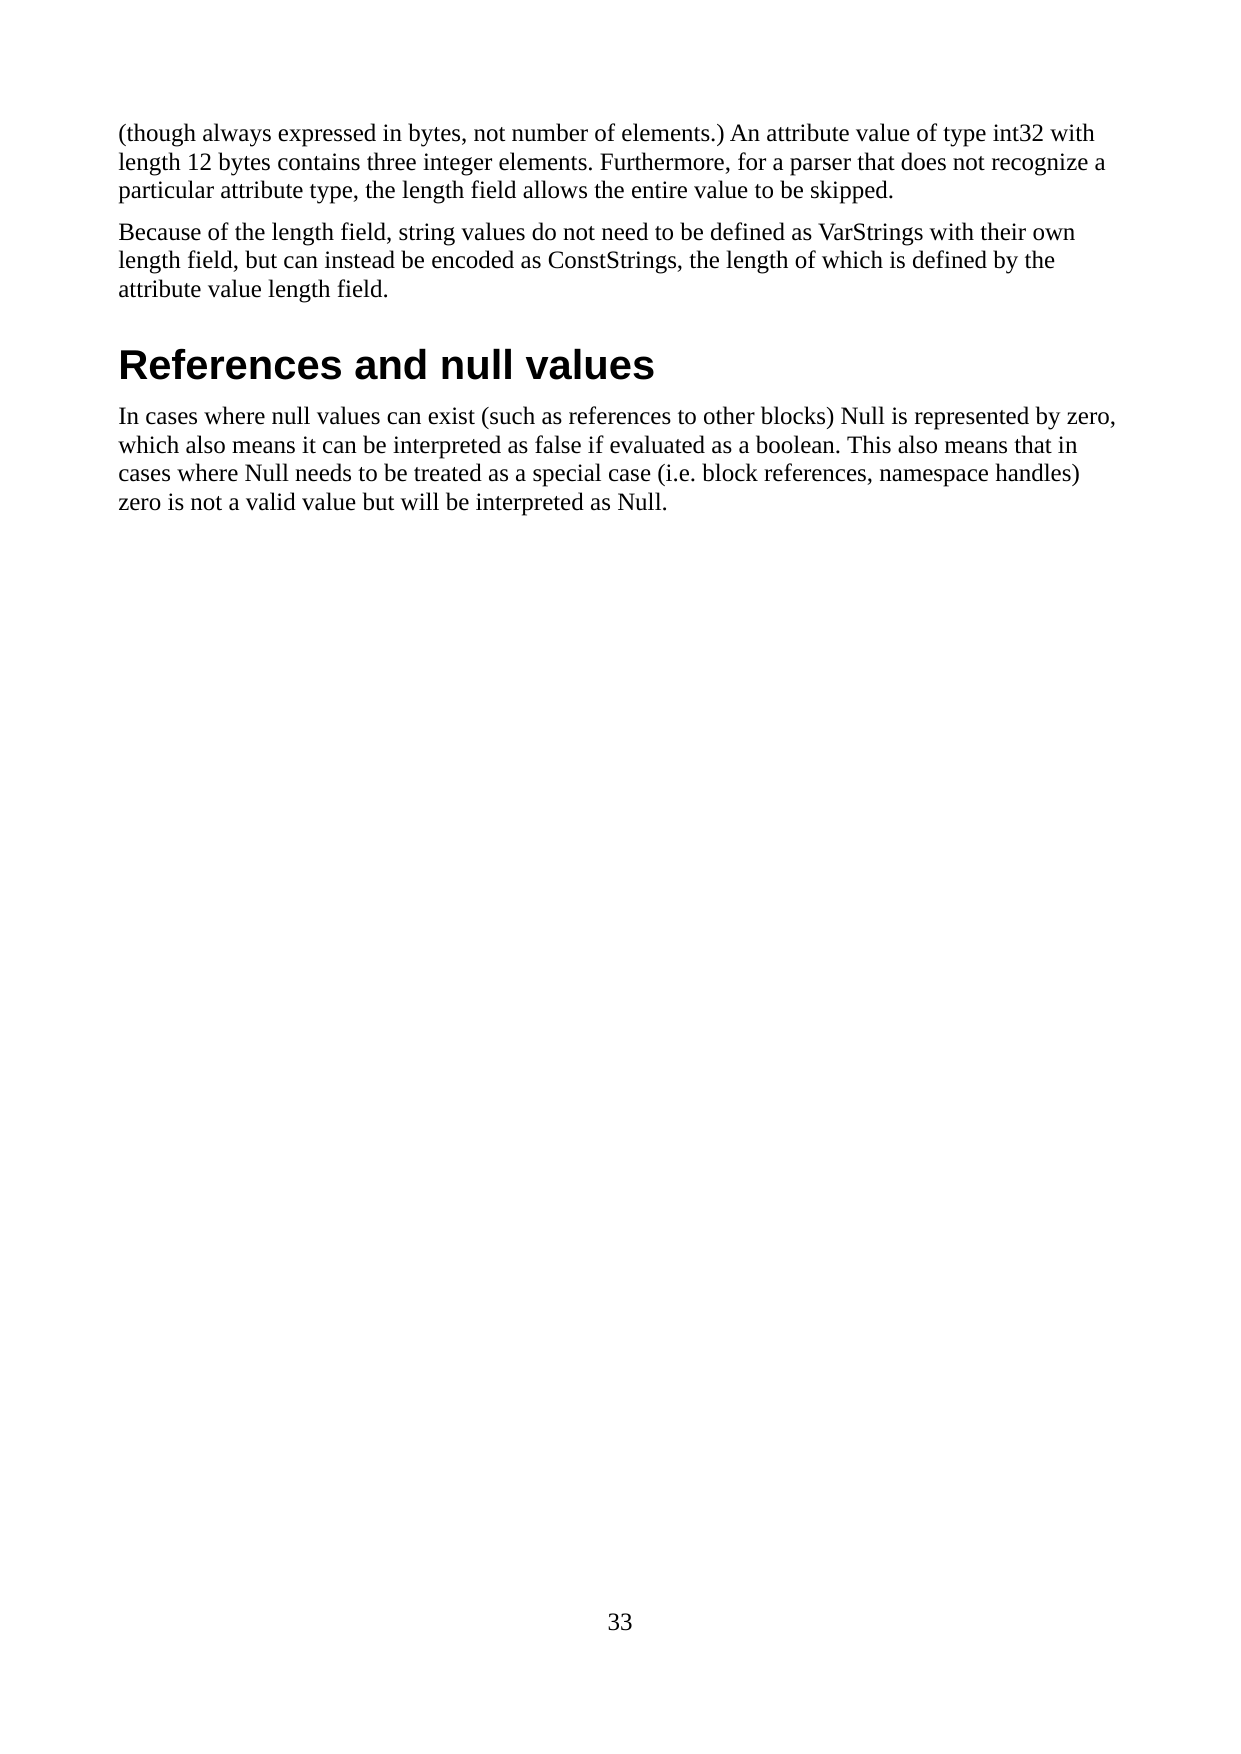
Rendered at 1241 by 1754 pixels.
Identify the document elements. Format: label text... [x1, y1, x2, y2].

text In cases where null values can exist (such as references to other blocks) Null is represented by zero, which also means it can be interpreted as false if evaluated as a boolean. This also means that in cases where Null needs to be treated as a special case (i.e. block references, namespace handles) zero is not a valid value but will be interpreted as Null. [118, 401, 1122, 516]
text (though always expressed in bytes, not number of elements.) An attribute value of type int32 with length 12 bytes contains three integer elements. Furthermore, for a parser that does not recognize a particular attribute type, the length field allows the entire value to be skipped. [118, 118, 1122, 204]
text Because of the length field, string values do not need to be defined as VarStrings with their own length field, but can instead be encoded as ConstStrings, the length of which is defined by the attribute value length field. [118, 217, 1122, 303]
subtitle References and null values [118, 341, 1122, 388]
